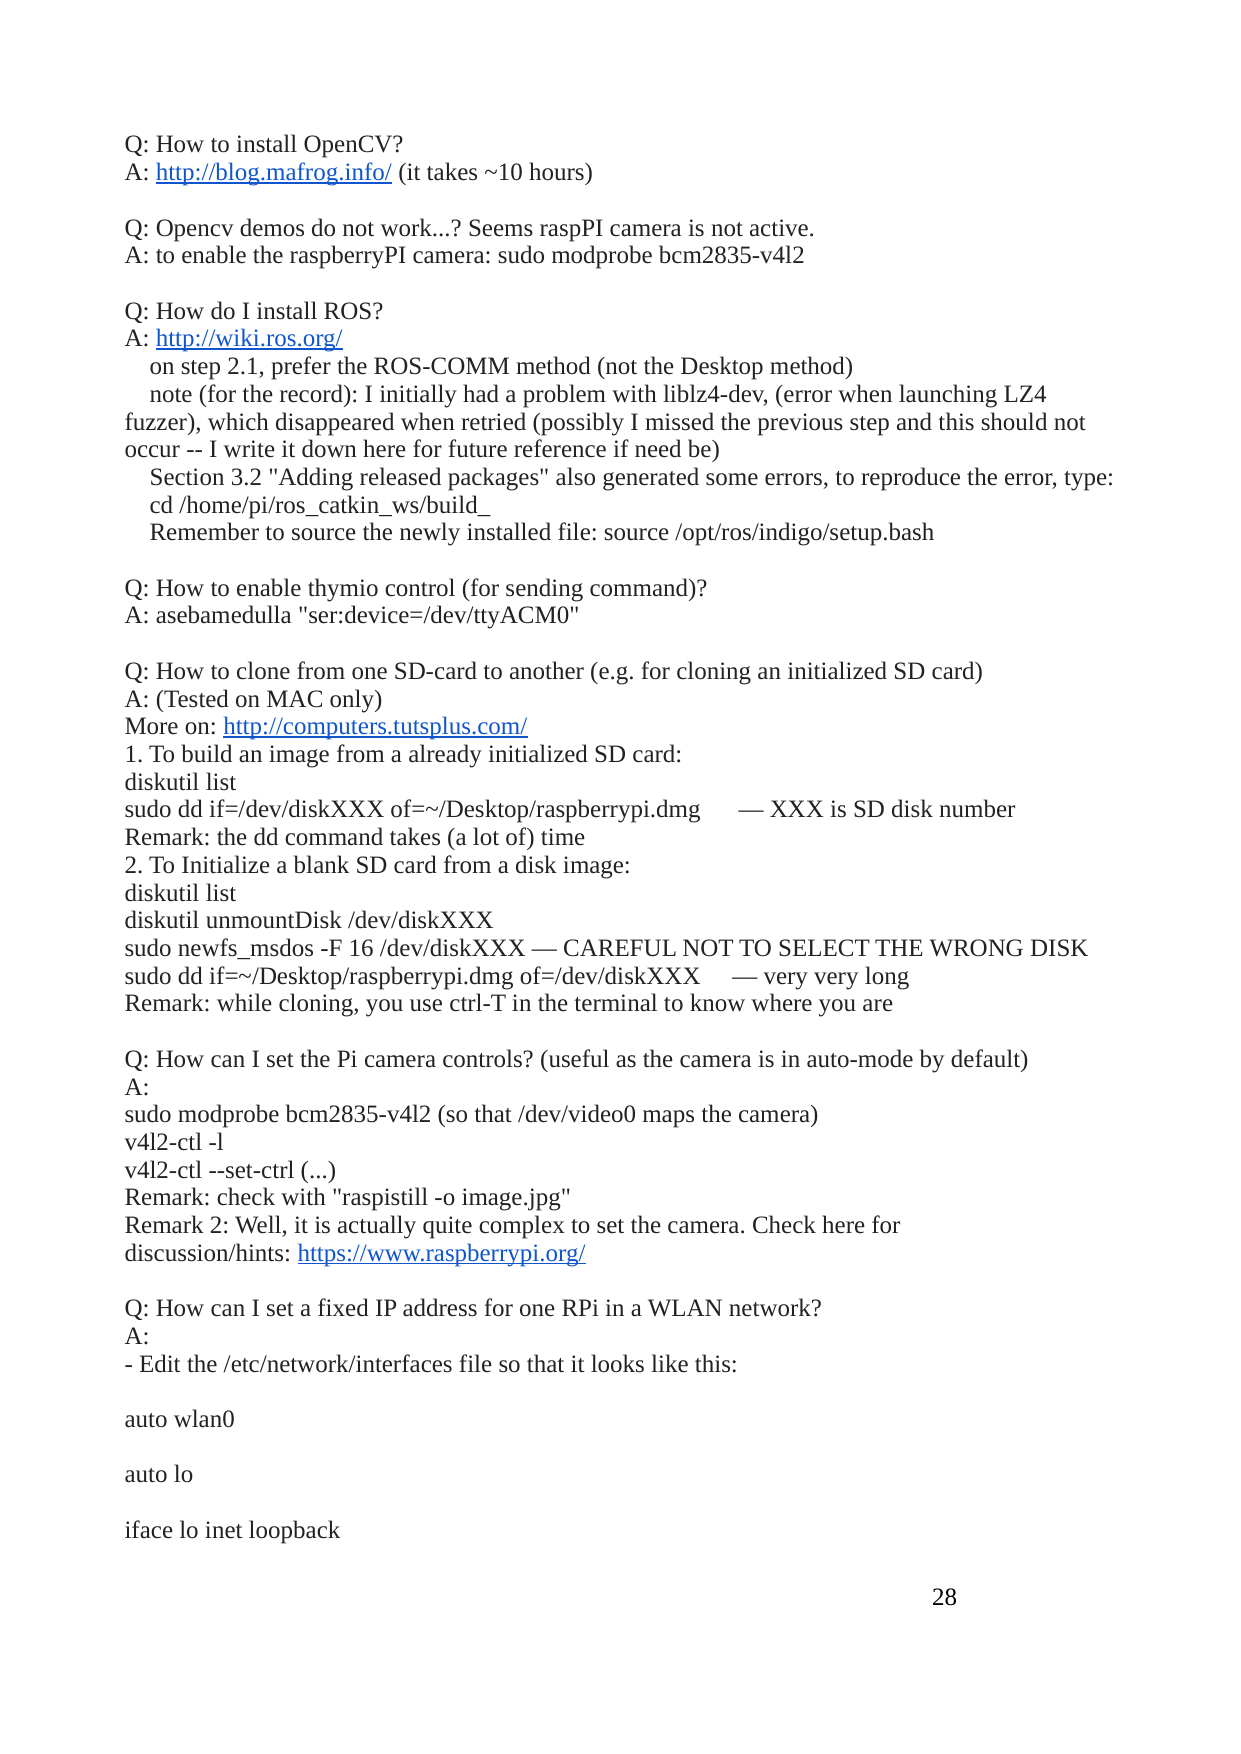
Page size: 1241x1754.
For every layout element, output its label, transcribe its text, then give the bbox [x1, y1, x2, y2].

text cd /home/pi/ros_catkin_ws/build_ [118, 491, 1122, 518]
text Q: How to enable thymio control (for sending command)? [118, 574, 1122, 602]
text A: asebamedulla "ser:device=/dev/ttyACM0" [118, 602, 1122, 629]
text on step 2.1, prefer the ROS-COMM method (not the Desktop method) [118, 352, 1122, 380]
text note (for the record): I initially had a problem with liblz4-dev, (error when launching LZ4 fuzzer), which disappeared when retried (possibly I missed the previous step and this should not occur -- I write it down here for future reference if need be) [118, 380, 1122, 463]
text diskutil list [118, 768, 1122, 796]
text v4l2-ctl --set-ctrl (...) [118, 1156, 1122, 1183]
text Remark: the dd command takes (a lot of) time [118, 823, 1122, 851]
text Q: How to clone from one SD-card to another (e.g. for cloning an initialized SD card) [118, 657, 1122, 685]
text 1. To build an image from a already initialized SD card: [118, 740, 1122, 768]
text Q: How do I install ROS? [118, 297, 1122, 324]
text sudo newfs_msdos -F 16 /dev/diskXXX — CAREFUL NOT TO SELECT THE WRONG DISK [118, 934, 1122, 962]
text A: [118, 1322, 1122, 1350]
text Remember to source the newly installed file: source /opt/ros/indigo/setup.bash [118, 518, 1122, 546]
text Remark: while cloning, you use ctrl-T in the terminal to know where you are [118, 989, 1122, 1017]
text diskutil unmountDisk /dev/diskXXX [118, 906, 1122, 934]
text Q: Opencv demos do not work...? Seems raspPI camera is not active. [118, 214, 1122, 241]
text Section 3.2 "Adding released packages" also generated some errors, to reproduce the error, type: [118, 463, 1122, 491]
text sudo modprobe bcm2835-v4l2 (so that /dev/video0 maps the camera) [118, 1100, 1122, 1128]
text auto wlan0 [118, 1405, 1122, 1433]
text v4l2-ctl -l [118, 1128, 1122, 1156]
text diskutil list [118, 879, 1122, 906]
text Q: How can I set a fixed IP address for one RPi in a WLAN network? [118, 1294, 1122, 1322]
text Q: How to install OpenCV? [118, 124, 1122, 158]
text sudo dd if=/dev/diskXXX of=~/Desktop/raspberrypi.dmg — XXX is SD disk number [118, 796, 1122, 823]
text Q: How can I set the Pi camera controls? (useful as the camera is in auto-mode by default) [118, 1045, 1122, 1073]
text Remark: check with "raspistill -o image.jpg" [118, 1183, 1122, 1211]
text A: (Tested on MAC only) [118, 685, 1122, 712]
text More on: http://computers.tutsplus.com/ [118, 712, 1122, 740]
text Remark 2: Well, it is actually quite complex to set the camera. Check here for discussion/hints: https://www.raspberrypi.org/ [118, 1211, 1122, 1267]
text 2. To Initialize a blank SD card from a disk image: [118, 851, 1122, 879]
text A: http://blog.mafrog.info/ (it takes ~10 hours) [118, 158, 1122, 186]
text iface lo inet loopback [118, 1516, 1122, 1550]
text A: to enable the raspberryPI camera: sudo modprobe bcm2835-v4l2 [118, 241, 1122, 269]
text A: [118, 1073, 1122, 1100]
text sudo dd if=~/Desktop/raspberrypi.dmg of=/dev/diskXXX — very very long [118, 962, 1122, 989]
text A: http://wiki.ros.org/ [118, 324, 1122, 352]
text - Edit the /etc/network/interfaces file so that it looks like this: [118, 1350, 1122, 1377]
text auto lo [118, 1461, 1122, 1488]
